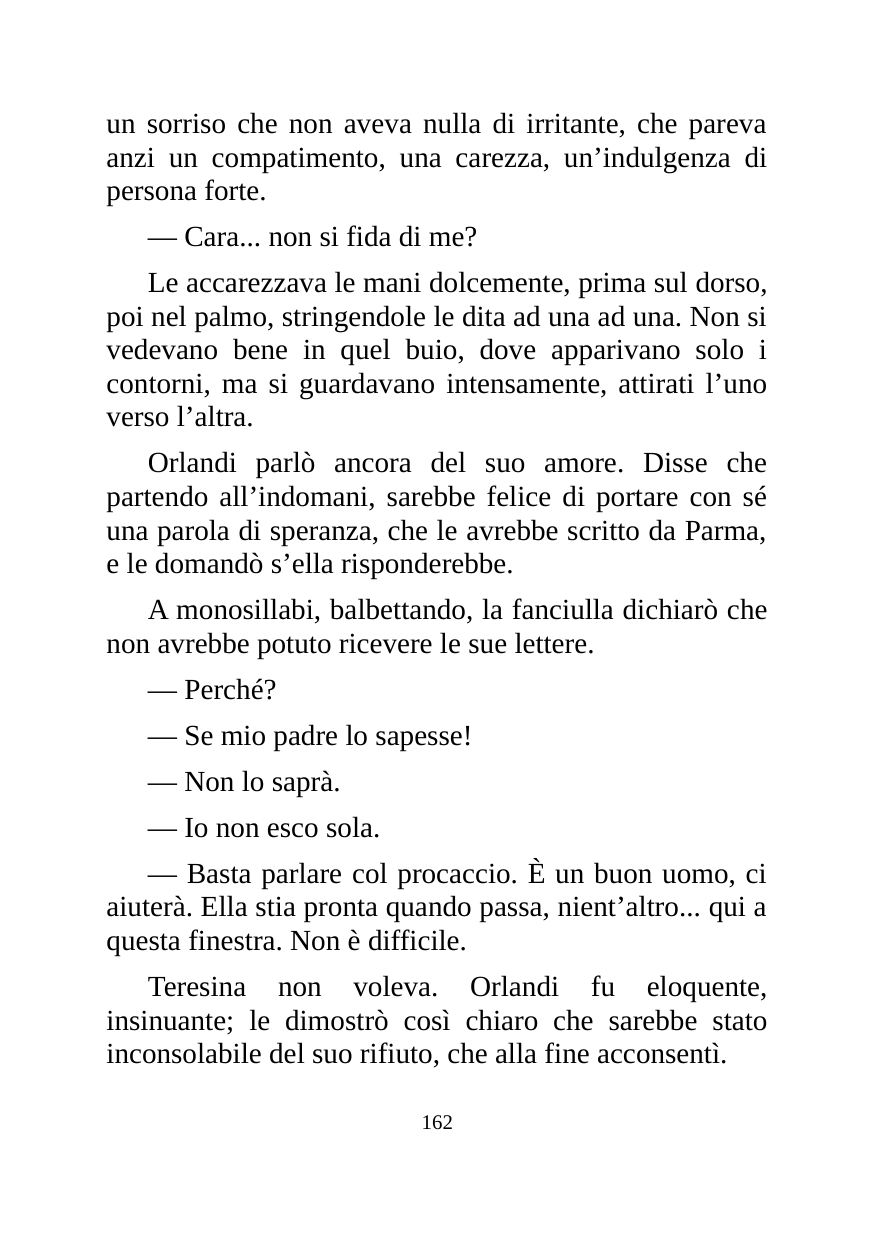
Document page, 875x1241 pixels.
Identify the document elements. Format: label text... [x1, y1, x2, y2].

text A monosillabi, balbettando, la fanciulla dichiarò che non avrebbe potuto ricevere le sue lettere. [106, 592, 768, 659]
text — Se mio padre lo sapesse! [106, 718, 768, 751]
text — Io non esco sola. [106, 810, 768, 843]
text Orlandi parlò ancora del suo amore. Disse che partendo all’indomani, sarebbe felice di portare con sé una parola di speranza, che le avrebbe scritto da Parma, e le domandò s’ella risponderebbe. [106, 446, 768, 580]
text Teresina non voleva. Orlandi fu eloquente, insinuante; le dimostrò così chiaro che sarebbe stato inconsolabile del suo rifiuto, che alla fine acconsentì. [106, 969, 768, 1070]
text — Perché? [106, 672, 768, 705]
text — Cara... non si fida di me? [106, 219, 768, 253]
text un sorriso che non aveva nulla di irritante, che pareva anzi un compatimento, una carezza, un’indulgenza di persona forte. [106, 106, 768, 207]
text Le accarezzava le mani dolcemente, prima sul dorso, poi nel palmo, stringendole le dita ad una ad una. Non si vedevano bene in quel buio, dove apparivano solo i contorni, ma si guardavano intensamente, attirati l’uno verso l’altra. [106, 265, 768, 433]
text — Basta parlare col procaccio. È un buon uomo, ci aiuterà. Ella stia pronta quando passa, nient’altro... qui a questa finestra. Non è difficile. [106, 856, 768, 957]
text — Non lo saprà. [106, 764, 768, 797]
